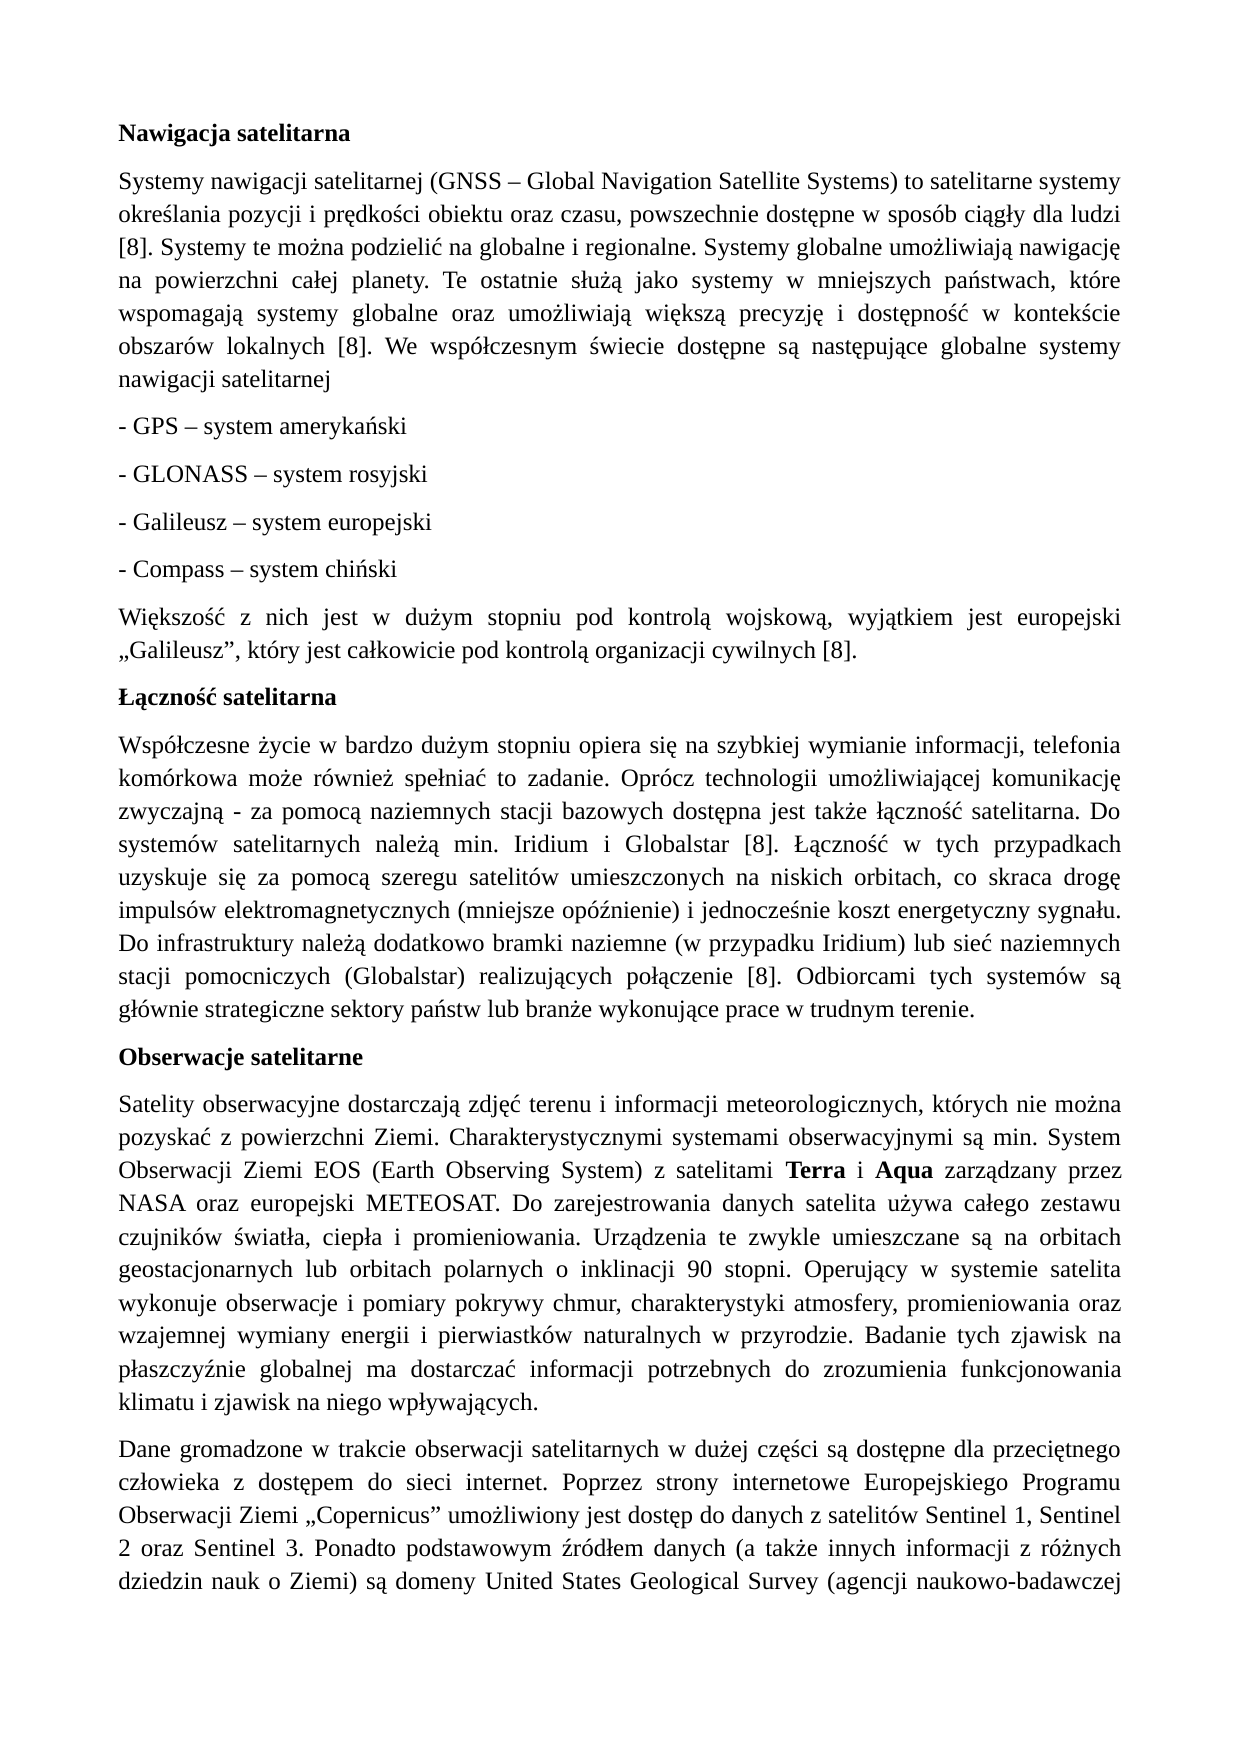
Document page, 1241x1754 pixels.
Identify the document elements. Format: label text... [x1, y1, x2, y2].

text Nawigacja satelitarna [118, 118, 1122, 147]
text Systemy nawigacji satelitarnej (GNSS – Global Navigation Satellite Systems) to satelitarne systemy określania pozycji i prędkości obiektu oraz czasu, powszechnie dostępne w sposób ciągły dla ludzi [8]. Systemy te można podzielić na globalne i regionalne. Systemy globalne umożliwiają nawigację na powierzchni całej planety. Te ostatnie służą jako systemy w mniejszych państwach, które wspomagają systemy globalne oraz umożliwiają większą precyzję i dostępność w kontekście obszarów lokalnych [8]. We współczesnym świecie dostępne są następujące globalne systemy nawigacji satelitarnej [118, 166, 1122, 393]
text - Galileusz – system europejski [118, 507, 1122, 535]
text Współczesne życie w bardzo dużym stopniu opiera się na szybkiej wymianie informacji, telefonia komórkowa może również spełniać to zadanie. Oprócz technologii umożliwiającej komunikację zwyczajną - za pomocą naziemnych stacji bazowych dostępna jest także łączność satelitarna. Do systemów satelitarnych należą min. Iridium i Globalstar [8]. Łączność w tych przypadkach uzyskuje się za pomocą szeregu satelitów umieszczonych na niskich orbitach, co skraca drogę impulsów elektromagnetycznych (mniejsze opóźnienie) i jednocześnie koszt energetyczny sygnału. Do infrastruktury należą dodatkowo bramki naziemne (w przypadku Iridium) lub sieć naziemnych stacji pomocniczych (Globalstar) realizujących połączenie [8]. Odbiorcami tych systemów są głównie strategiczne sektory państw lub branże wykonujące prace w trudnym terenie. [118, 730, 1122, 1023]
text Obserwacje satelitarne [118, 1042, 1122, 1071]
text Dane gromadzone w trakcie obserwacji satelitarnych w dużej części są dostępne dla przeciętnego człowieka z dostępem do sieci internet. Poprzez strony internetowe Europejskiego Programu Obserwacji Ziemi „Copernicus” umożliwiony jest dostęp do danych z satelitów Sentinel 1, Sentinel 2 oraz Sentinel 3. Ponadto podstawowym źródłem danych (a także innych informacji z różnych dziedzin nauk o Ziemi) są domeny United States Geological Survey (agencji naukowo-badawczej [118, 1434, 1122, 1595]
text Satelity obserwacyjne dostarczają zdjęć terenu i informacji meteorologicznych, których nie można pozyskać z powierzchni Ziemi. Charakterystycznymi systemami obserwacyjnymi są min. System Obserwacji Ziemi EOS (Earth Observing System) z satelitami Terra i Aqua zarządzany przez NASA oraz europejski METEOSAT. Do zarejestrowania danych satelita używa całego zestawu czujników światła, ciepła i promieniowania. Urządzenia te zwykle umieszczane są na orbitach geostacjonarnych lub orbitach polarnych o inklinacji 90 stopni. Operujący w systemie satelita wykonuje obserwacje i pomiary pokrywy chmur, charakterystyki atmosfery, promieniowania oraz wzajemnej wymiany energii i pierwiastków naturalnych w przyrodzie. Badanie tych zjawisk na płaszczyźnie globalnej ma dostarczać informacji potrzebnych do zrozumienia funkcjonowania klimatu i zjawisk na niego wpływających. [118, 1089, 1122, 1415]
text Większość z nich jest w dużym stopniu pod kontrolą wojskową, wyjątkiem jest europejski „Galileusz”, który jest całkowicie pod kontrolą organizacji cywilnych [8]. [118, 602, 1122, 664]
text - GPS – system amerykański [118, 411, 1122, 440]
text Łączność satelitarna [118, 682, 1122, 711]
text - GLONASS – system rosyjski [118, 459, 1122, 488]
text - Compass – system chiński [118, 554, 1122, 583]
